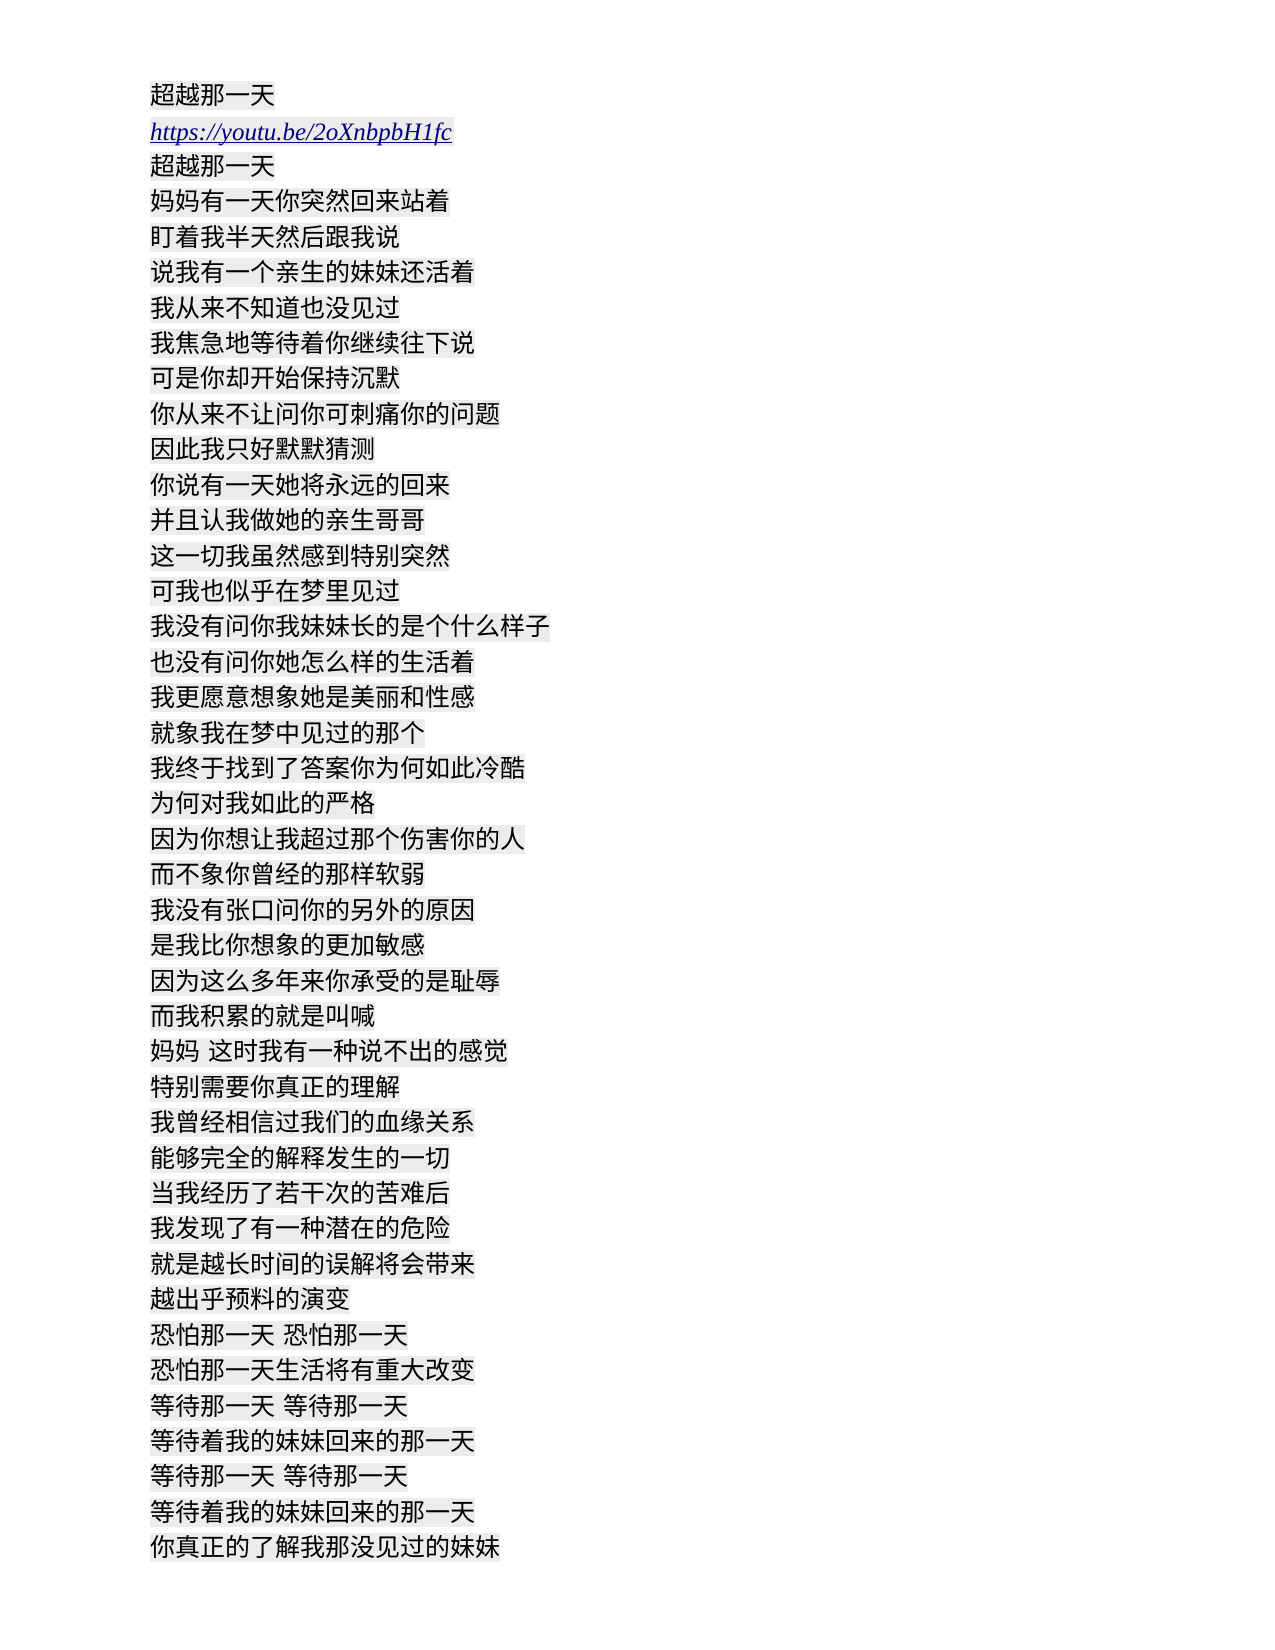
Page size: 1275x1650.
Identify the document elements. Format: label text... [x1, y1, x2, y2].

text 超越那一天 https://youtu.be/2oXnbpbH1fc 超越那一天 妈妈有一天你突然回来站着 盯着我半天然后跟我说 说我有一个亲生的妹妹还活着 我从来不知道也没见过 我焦急地等待着你继续往下说 可是你却开始保持沉默 你从来不让问你可刺痛你的问题 因此我只好默默猜测 你说有一天她将永远的回来 并且认我做她的亲生哥哥 这一切我虽然感到特别突然 可我也似乎在梦里见过 我没有问你我妹妹长的是个什么样子 也没有问你她怎么样的生活着 我更愿意想象她是美丽和性感 就象我在梦中见过的那个 我终于找到了答案你为何如此冷酷 为何对我如此的严格 因为你想让我超过那个伤害你的人 而不象你曾经的那样软弱 我没有张口问你的另外的原因 是我比你想象的更加敏感 因为这么多年来你承受的是耻辱 而我积累的就是叫喊 妈妈 这时我有一种说不出的感觉 特别需要你真正的理解 我曾经相信过我们的血缘关系 能够完全的解释发生的一切 当我经历了若干次的苦难后 我发现了有一种潜在的危险 就是越长时间的误解将会带来 越出乎预料的演变 恐怕那一天 恐怕那一天 恐怕那一天生活将有重大改变 等待那一天 等待那一天 等待着我的妹妹回来的那一天 等待那一天 等待那一天 等待着我的妹妹回来的那一天 你真正的了解我那没见过的妹妹 [150, 75, 1125, 1562]
